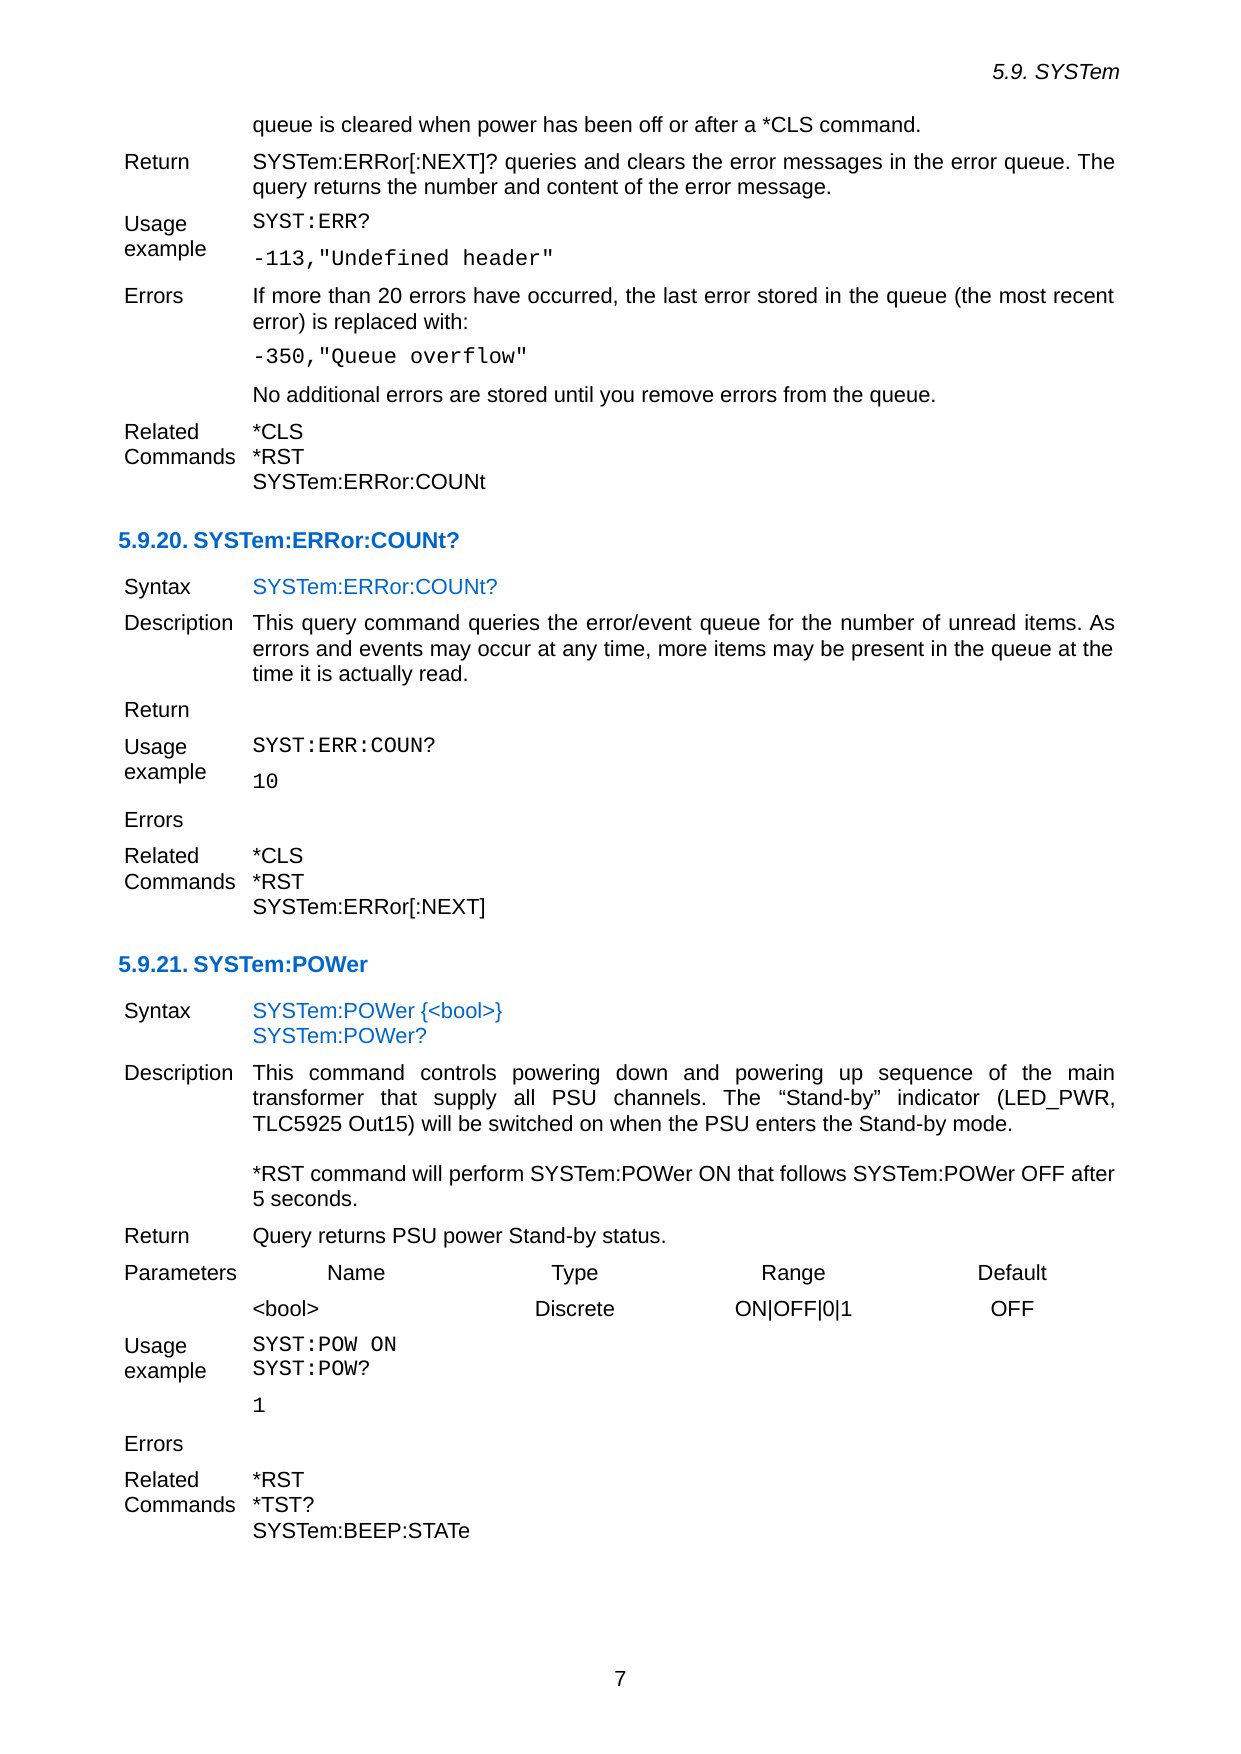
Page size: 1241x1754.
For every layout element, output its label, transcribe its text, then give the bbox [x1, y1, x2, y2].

table_cell Default [903, 1254, 1122, 1290]
table_cell [247, 801, 1122, 838]
table_cell Return [118, 143, 247, 205]
table_cell ON|OFF|0|1 [684, 1290, 903, 1327]
table_header SYSTem:ERRor:COUNt? [247, 568, 1122, 604]
table_cell Return [118, 1217, 247, 1254]
table_cell [118, 106, 247, 143]
table_cell queue is cleared when power has been off or after a *CLS command. [247, 106, 1122, 143]
table_cell [247, 1425, 1122, 1461]
table_cell *CLS *RST SYSTem:ERRor[:NEXT] [247, 838, 1122, 925]
table_cell This query command queries the error/event queue for the number of unread items. As errors and events may occur at any time, more items may be present in the queue at the time it is actually read. [247, 605, 1122, 692]
table_cell Usage example [118, 205, 247, 278]
table_cell Related Commands [118, 413, 247, 500]
table_cell *RST *TST? SYSTem:BEEP:STATe [247, 1461, 1122, 1548]
table_cell Parameters [118, 1254, 247, 1327]
table_cell Query returns PSU power Stand-by status. [247, 1217, 1122, 1254]
table_cell Errors [118, 1425, 247, 1461]
table_cell <bool> [247, 1290, 465, 1327]
table_cell This command controls powering down and powering up sequence of the main transformer that supply all PSU channels. The “Stand-by” indicator (LED_PWR, TLC5925 Out15) will be switched on when the PSU enters the Stand-by mode. *RST command will perform SYSTem:POWer ON that follows SYSTem:POWer OFF after 5 seconds. [247, 1054, 1122, 1217]
table_cell If more than 20 errors have occurred, the last error stored in the queue (the most recent error) is replaced with: -350,"Queue overflow" No additional errors are stored until you remove errors from the queue. [247, 278, 1122, 413]
table_cell Return [118, 692, 247, 728]
table_cell Related Commands [118, 1461, 247, 1548]
table_cell *CLS *RST SYSTem:ERRor:COUNt [247, 413, 1122, 500]
table_cell Usage example [118, 728, 247, 801]
table_cell Range [684, 1254, 903, 1290]
table_cell Description [118, 605, 247, 692]
table_cell Discrete [465, 1290, 684, 1327]
table_cell [247, 692, 1122, 728]
table_header SYSTem:POWer {<bool>} SYSTem:POWer? [247, 993, 1122, 1054]
subtitle SYSTem:ERRor:COUNt? [118, 527, 1122, 553]
table_cell Usage example [118, 1327, 247, 1425]
table_cell Name [247, 1254, 465, 1290]
table_cell Related Commands [118, 838, 247, 925]
table_header Syntax [118, 993, 247, 1054]
table_cell Errors [118, 278, 247, 413]
table_cell Description [118, 1054, 247, 1217]
table_cell Type [465, 1254, 684, 1290]
table_cell SYST:POW ON SYST:POW? 1 [247, 1327, 1122, 1425]
table_cell SYST:ERR:COUN? 10 [247, 728, 1122, 801]
subtitle SYSTem:POWer [118, 951, 1122, 978]
table_cell SYSTem:ERRor[:NEXT]? queries and clears the error messages in the error queue. The query returns the number and content of the error message. [247, 143, 1122, 205]
table_cell OFF [903, 1290, 1122, 1327]
table_cell Errors [118, 801, 247, 838]
table_header Syntax [118, 568, 247, 604]
table_cell SYST:ERR? -113,"Undefined header" [247, 205, 1122, 278]
